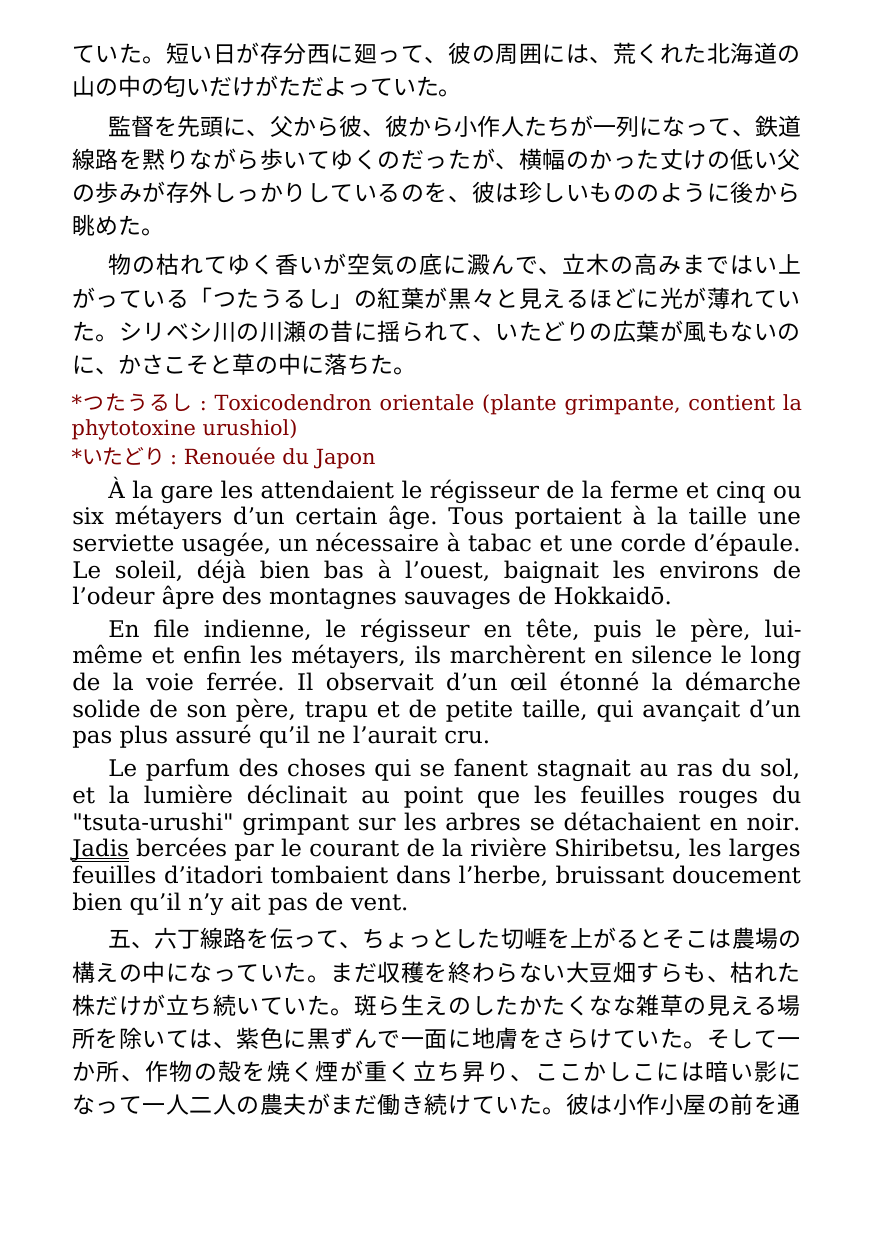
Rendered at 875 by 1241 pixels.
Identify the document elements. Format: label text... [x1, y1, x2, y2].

text À la gare les attendaient le régisseur de la ferme et cinq ou six métayers d’un certain âge. Tous portaient à la taille une serviette usagée, un nécessaire à tabac et une corde d’épaule. Le soleil, déjà bien bas à l’ouest, baignait les environs de l’odeur âpre des montagnes sauvages de Hokkaidō. [72, 477, 802, 610]
text *いたどり : Renouée du Japon [71, 441, 803, 471]
text *つたうるし : Toxicodendron orientale (plante grimpante, contient la phytotoxine urushiol) [71, 386, 803, 441]
text 五、六丁線路を伝って、ちょっとした切崕を上がるとそこは農場の構えの中になっていた。まだ収穫を終わらない大豆畑すらも、枯れた株だけが立ち続いていた。斑ら生えのしたかたくなな雑草の見える場所を除いては、紫色に黒ずんで一面に地膚をさらけていた。そして一か所、作物の殻を焼く煙が重く立ち昇り、ここかしこには暗い影になって一人二人の農夫がまだ働き続けていた。彼は小作小屋の前を通 [72, 921, 802, 1121]
text 監督を先頭に、父から彼、彼から小作人たちが一列になって、鉄道線路を黙りながら歩いてゆくのだったが、横幅のかった丈けの低い父の歩みが存外しっかりしているのを、彼は珍しいもののように後から眺めた。 [72, 108, 802, 241]
text En file indienne, le régisseur en tête, puis le père, lui-même et enfin les métayers, ils marchèrent en silence le long de la voie ferrée. Il observait d’un œil étonné la démarche solide de son père, trapu et de petite taille, qui avançait d’un pas plus assuré qu’il ne l’aurait cru. [72, 616, 802, 749]
text 物の枯れてゆく香いが空気の底に澱んで、立木の高みまではい上がっている「つたうるし」の紅葉が黒々と見えるほどに光が薄れていた。シリベシ川の川瀬の昔に揺られて、いたどりの広葉が風もないのに、かさこそと草の中に落ちた。 [72, 247, 802, 380]
text Le parfum des choses qui se fanent stagnait au ras du sol, et la lumière déclinait au point que les feuilles rouges du "tsuta-urushi" grimpant sur les arbres se détachaient en noir. Jadis bercées par le courant de la rivière Shiribetsu, les larges feuilles d’itadori tombaient dans l’herbe, bruissant doucement bien qu’il n’y ait pas de vent. [72, 755, 802, 915]
text ていた。短い日が存分西に廻って、彼の周囲には、荒くれた北海道の山の中の匂いだけがただよっていた。 [72, 36, 802, 102]
